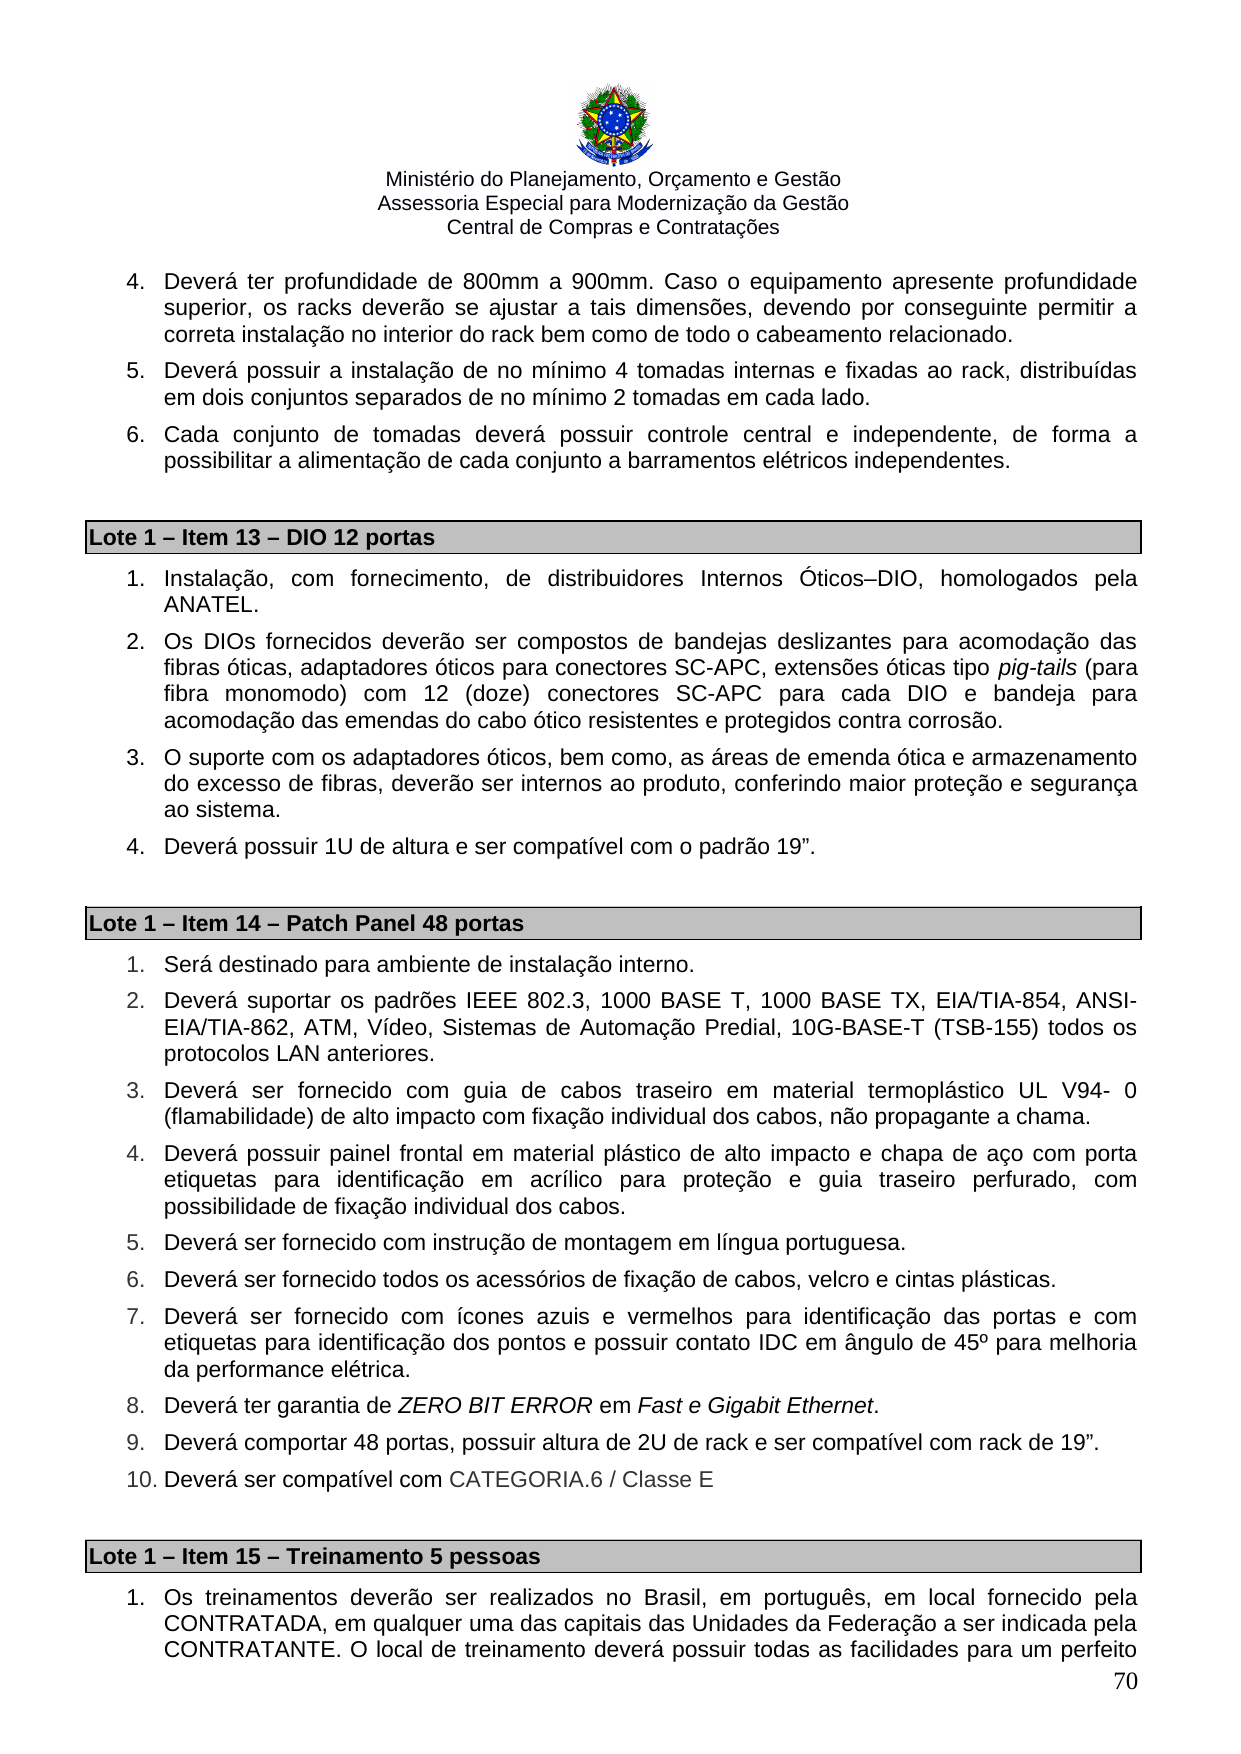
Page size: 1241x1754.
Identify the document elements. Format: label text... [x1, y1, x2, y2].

list Cada conjunto de tomadas deverá possuir controle central e independente, de forma a possibilitar a alimentação de cada conjunto a barramentos elétricos independentes. [126, 421, 1138, 473]
list Deverá suportar os padrões IEEE 802.3, 1000 BASE T, 1000 BASE TX, EIA/TIA-854, ANSI-EIA/TIA-862, ATM, Vídeo, Sistemas de Automação Predial, 10G-BASE-T (TSB-155) todos os protocolos LAN anteriores. [126, 987, 1138, 1066]
list Deverá ter garantia de ZERO BIT ERROR em Fast e Gigabit Ethernet. [126, 1392, 1138, 1419]
list Deverá possuir a instalação de no mínimo 4 tomadas internas e fixadas ao rack, distribuídas em dois conjuntos separados de no mínimo 2 tomadas em cada lado. [126, 357, 1138, 410]
list Deverá possuir 1U de altura e ser compatível com o padrão 19”. [126, 833, 1138, 859]
list Instalação, com fornecimento, de distribuidores Internos Óticos–DIO, homologados pela ANATEL. [126, 564, 1138, 617]
list Os DIOs fornecidos deverão ser compostos de bandejas deslizantes para acomodação das fibras óticas, adaptadores óticos para conectores SC-APC, extensões óticas tipo pig-tails (para fibra monomodo) com 12 (doze) conectores SC-APC para cada DIO e bandeja para acomodação das emendas do cabo ótico resistentes e protegidos contra corrosão. [126, 628, 1138, 733]
text Lote 1 – Item 13 – DIO 12 portas [87, 522, 1140, 553]
list O suporte com os adaptadores óticos, bem como, as áreas de emenda ótica e armazenamento do excesso de fibras, deverão ser internos ao produto, conferindo maior proteção e segurança ao sistema. [126, 743, 1138, 822]
list Os treinamentos deverão ser realizados no Brasil, em português, em local fornecido pela CONTRATADA, em qualquer uma das capitais das Unidades da Federação a ser indicada pela CONTRATANTE. O local de treinamento deverá possuir todas as facilidades para um perfeito [126, 1583, 1138, 1663]
text Lote 1 – Item 14 – Patch Panel 48 portas [87, 908, 1140, 939]
picture [572, 81, 655, 168]
list Deverá ter profundidade de 800mm a 900mm. Caso o equipamento apresente profundidade superior, os racks deverão se ajustar a tais dimensões, devendo por conseguinte permitir a correta instalação no interior do rack bem como de todo o cabeamento relacionado. [126, 268, 1138, 347]
list Deverá comportar 48 portas, possuir altura de 2U de rack e ser compatível com rack de 19”. [126, 1429, 1138, 1456]
list Deverá ser compatível com CATEGORIA.6 / Classe E [126, 1466, 1138, 1492]
list Deverá ser fornecido com ícones azuis e vermelhos para identificação das portas e com etiquetas para identificação dos pontos e possuir contato IDC em ângulo de 45º para melhoria da performance elétrica. [126, 1303, 1138, 1382]
list Deverá ser fornecido todos os acessórios de fixação de cabos, velcro e cintas plásticas. [126, 1266, 1138, 1292]
list Será destinado para ambiente de instalação interno. [126, 951, 1138, 977]
text Lote 1 – Item 15 – Treinamento 5 pessoas [87, 1541, 1140, 1572]
list Deverá ser fornecido com instrução de montagem em língua portuguesa. [126, 1229, 1138, 1256]
list Deverá possuir painel frontal em material plástico de alto impacto e chapa de aço com porta etiquetas para identificação em acrílico para proteção e guia traseiro perfurado, com possibilidade de fixação individual dos cabos. [126, 1140, 1138, 1219]
list Deverá ser fornecido com guia de cabos traseiro em material termoplástico UL V94- 0 (flamabilidade) de alto impacto com fixação individual dos cabos, não propagante a chama. [126, 1077, 1138, 1129]
